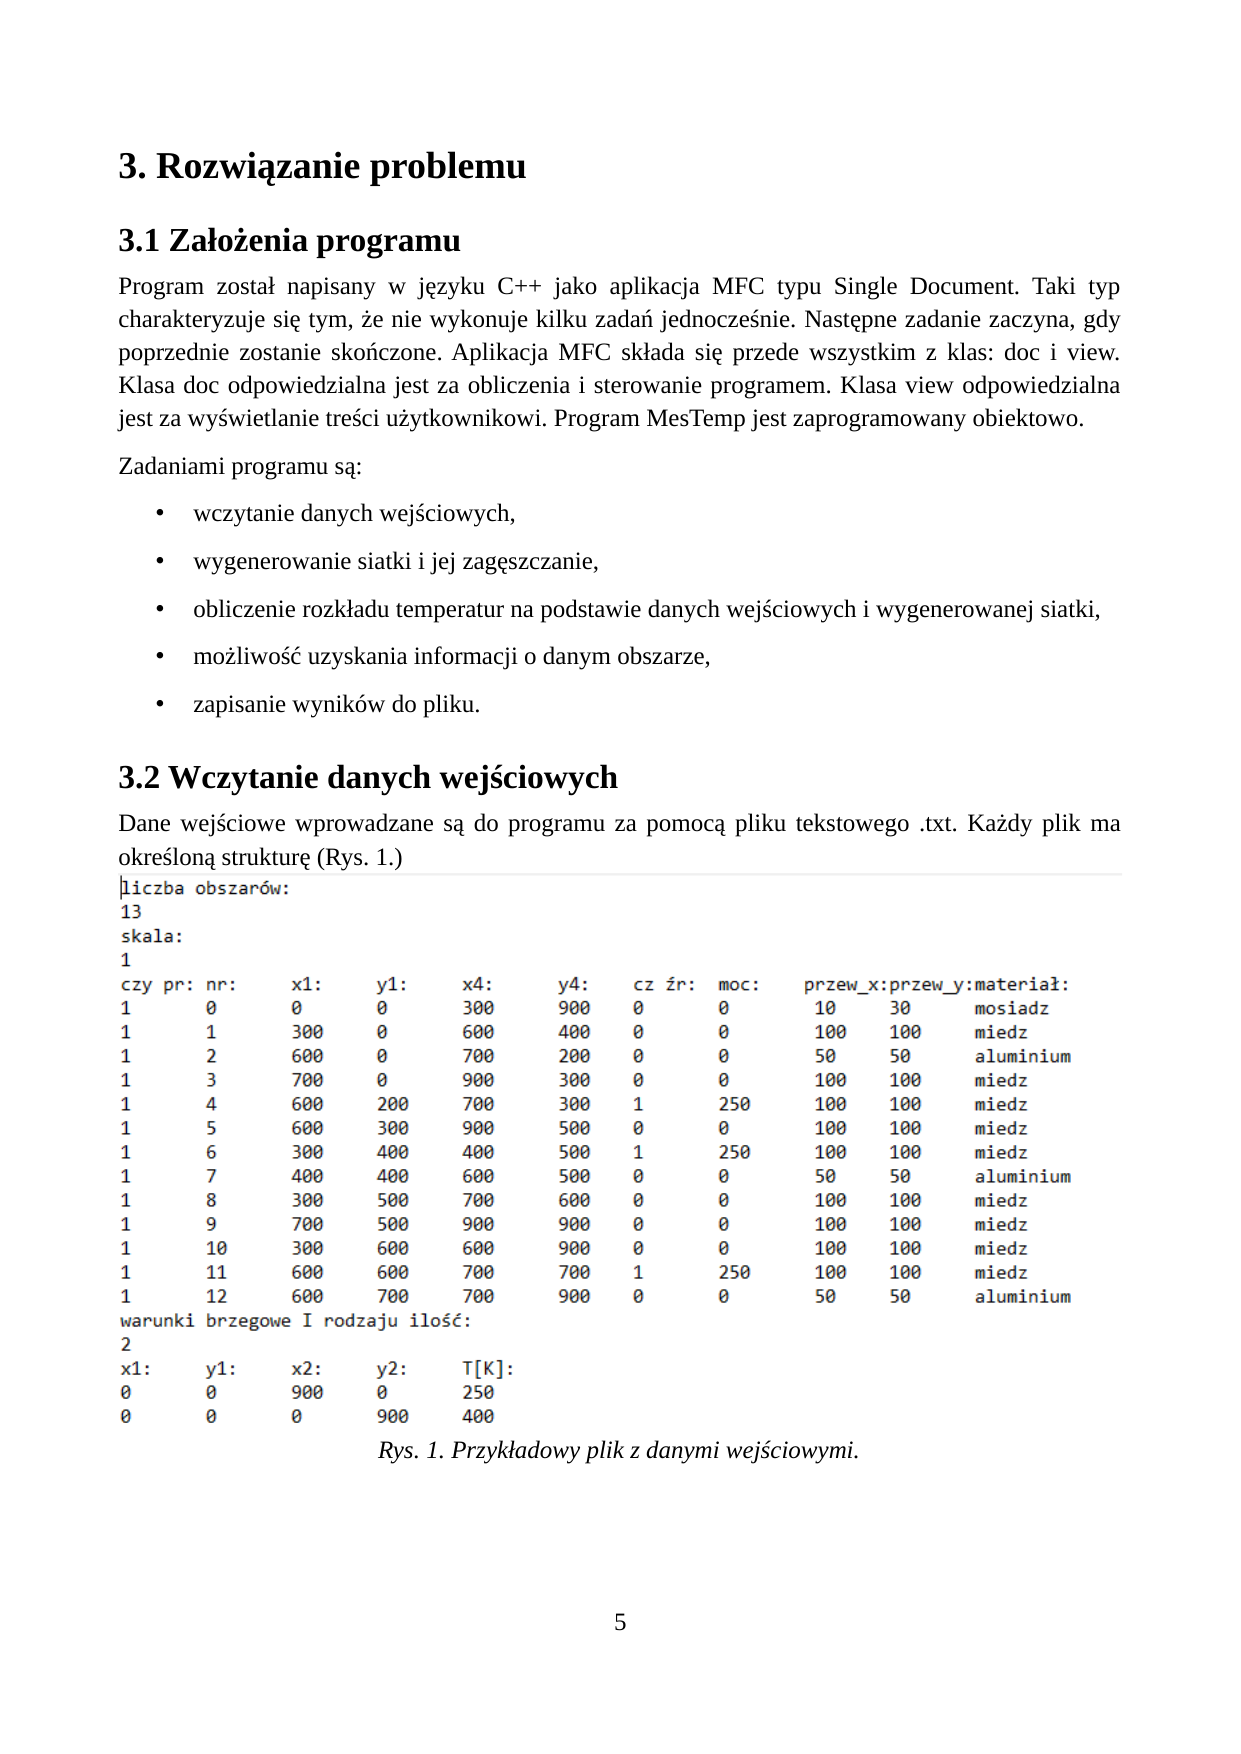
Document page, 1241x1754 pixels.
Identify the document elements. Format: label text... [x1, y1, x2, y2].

list zapisanie wyników do pliku. [156, 689, 1122, 718]
picture [118, 873, 1123, 1431]
list wygenerowanie siatki i jej zagęszczanie, [156, 546, 1122, 575]
text Rys. 1. Przykładowy plik z danymi wejściowymi. [118, 1431, 1122, 1464]
text Program został napisany w języku C++ jako aplikacja MFC typu Single Document. Taki typ charakteryzuje się tym, że nie wykonuje kilku zadań jednocześnie. Następne zadanie zaczyna, gdy poprzednie zostanie skończone. Aplikacja MFC składa się przede wszystkim z klas: doc i view. Klasa doc odpowiedzialna jest za obliczenia i sterowanie programem. Klasa view odpowiedzialna jest za wyświetlanie treści użytkownikowi. Program MesTemp jest zaprogramowany obiektowo. [118, 271, 1122, 432]
subtitle 3. Rozwiązanie problemu [118, 143, 1122, 187]
text Dane wejściowe wprowadzane są do programu za pomocą pliku tekstowego .txt. Każdy plik ma określoną strukturę (Rys. 1.) [118, 808, 1122, 870]
list obliczenie rozkładu temperatur na podstawie danych wejściowych i wygenerowanej siatki, [156, 594, 1122, 622]
subtitle 3.2 Wczytanie danych wejściowych [118, 757, 1122, 796]
list możliwość uzyskania informacji o danym obszarze, [156, 641, 1122, 670]
list wczytanie danych wejściowych, [156, 498, 1122, 527]
text Zadaniami programu są: [118, 451, 1122, 480]
subtitle 3.1 Założenia programu [118, 220, 1122, 259]
